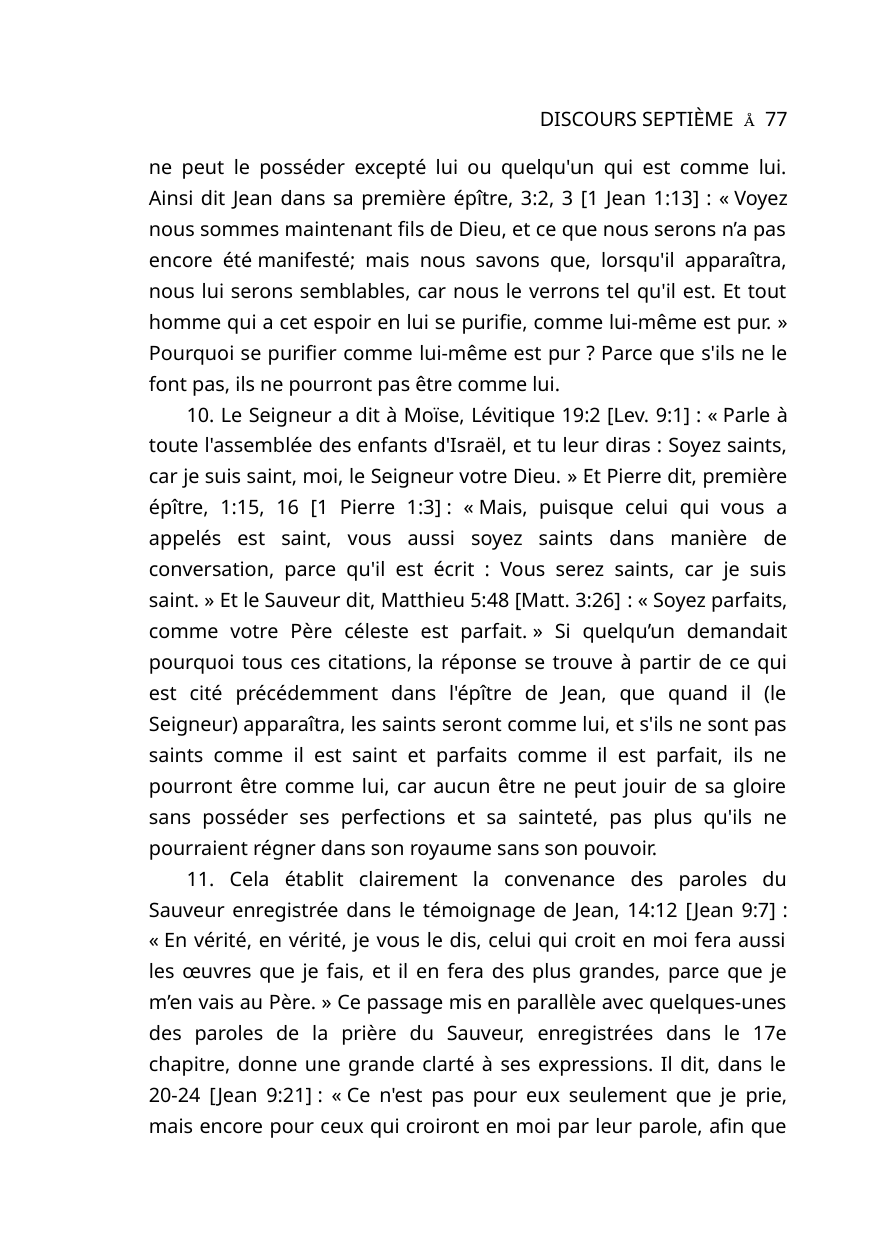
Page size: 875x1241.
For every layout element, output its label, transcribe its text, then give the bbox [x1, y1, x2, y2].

text 11. Cela établit clairement la convenance des paroles du Sauveur enregistrée dans le témoignage de Jean, 14:12 [Jean 9:7] : « En vérité, en vérité, je vous le dis, celui qui croit en moi fera aussi les œuvres que je fais, et il en fera des plus grandes, parce que je m’en vais au Père. » Ce passage mis en parallèle avec quelques-unes des paroles de la prière du Sauveur, enregistrées dans le 17e chapitre, donne une grande clarté à ses expressions. Il dit, dans le 20-24 [Jean 9:21] : « Ce n'est pas pour eux seulement que je prie, mais encore pour ceux qui croiront en moi par leur parole, afin que [149, 865, 787, 1139]
text ne peut le posséder excepté lui ou quelqu'un qui est comme lui. Ainsi dit Jean dans sa première épître, 3:2, 3 [1 Jean 1:13] : « Voyez nous sommes maintenant fils de Dieu, et ce que nous serons n’a pas encore été manifesté; mais nous savons que, lorsqu'il apparaîtra, nous lui serons semblables, car nous le verrons tel qu'il est. Et tout homme qui a cet espoir en lui se purifie, comme lui-même est pur. » Pourquoi se purifier comme lui-même est pur ? Parce que s'ils ne le font pas, ils ne pourront pas être comme lui. [149, 153, 787, 397]
text 10. Le Seigneur a dit à Moïse, Lévitique 19:2 [Lev. 9:1] : « Parle à toute l'assemblée des enfants d'Israël, et tu leur diras : Soyez saints, car je suis saint, moi, le Seigneur votre Dieu. » Et Pierre dit, première épître, 1:15, 16 [1 Pierre 1:3] : « Mais, puisque celui qui vous a appelés est saint, vous aussi soyez saints dans manière de conversation, parce qu'il est écrit : Vous serez saints, car je suis saint. » Et le Sauveur dit, Matthieu 5:48 [Matt. 3:26] : « Soyez parfaits, comme votre Père céleste est parfait. » Si quelqu’un demandait pourquoi tous ces citations, la réponse se trouve à partir de ce qui est cité précédemment dans l'épître de Jean, que quand il (le Seigneur) apparaîtra, les saints seront comme lui, et s'ils ne sont pas saints comme il est saint et parfaits comme il est parfait, ils ne pourront être comme lui, car aucun être ne peut jouir de sa gloire sans posséder ses perfections et sa sainteté, pas plus qu'ils ne pourraient régner dans son royaume sans son pouvoir. [149, 401, 787, 861]
